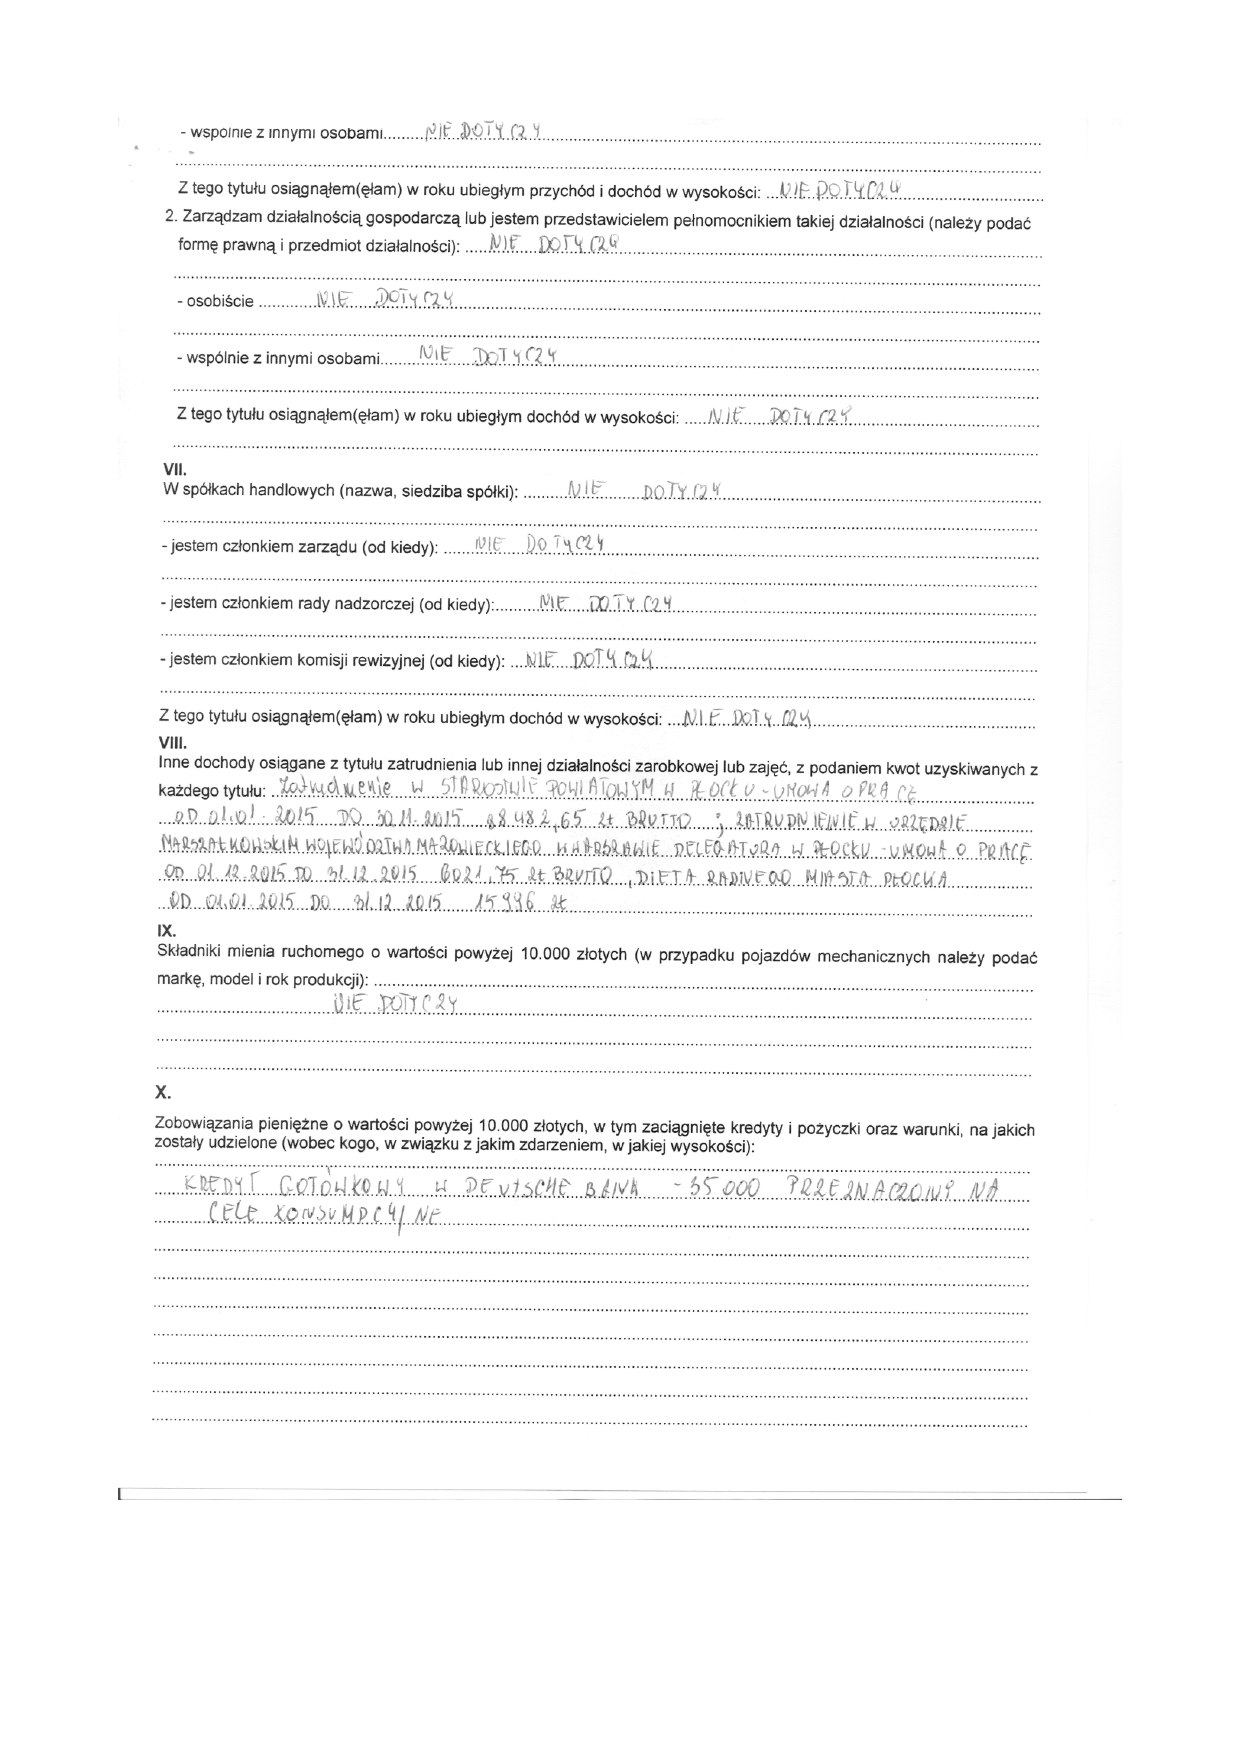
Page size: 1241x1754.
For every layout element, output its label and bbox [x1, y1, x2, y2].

picture [118, 118, 1123, 1500]
